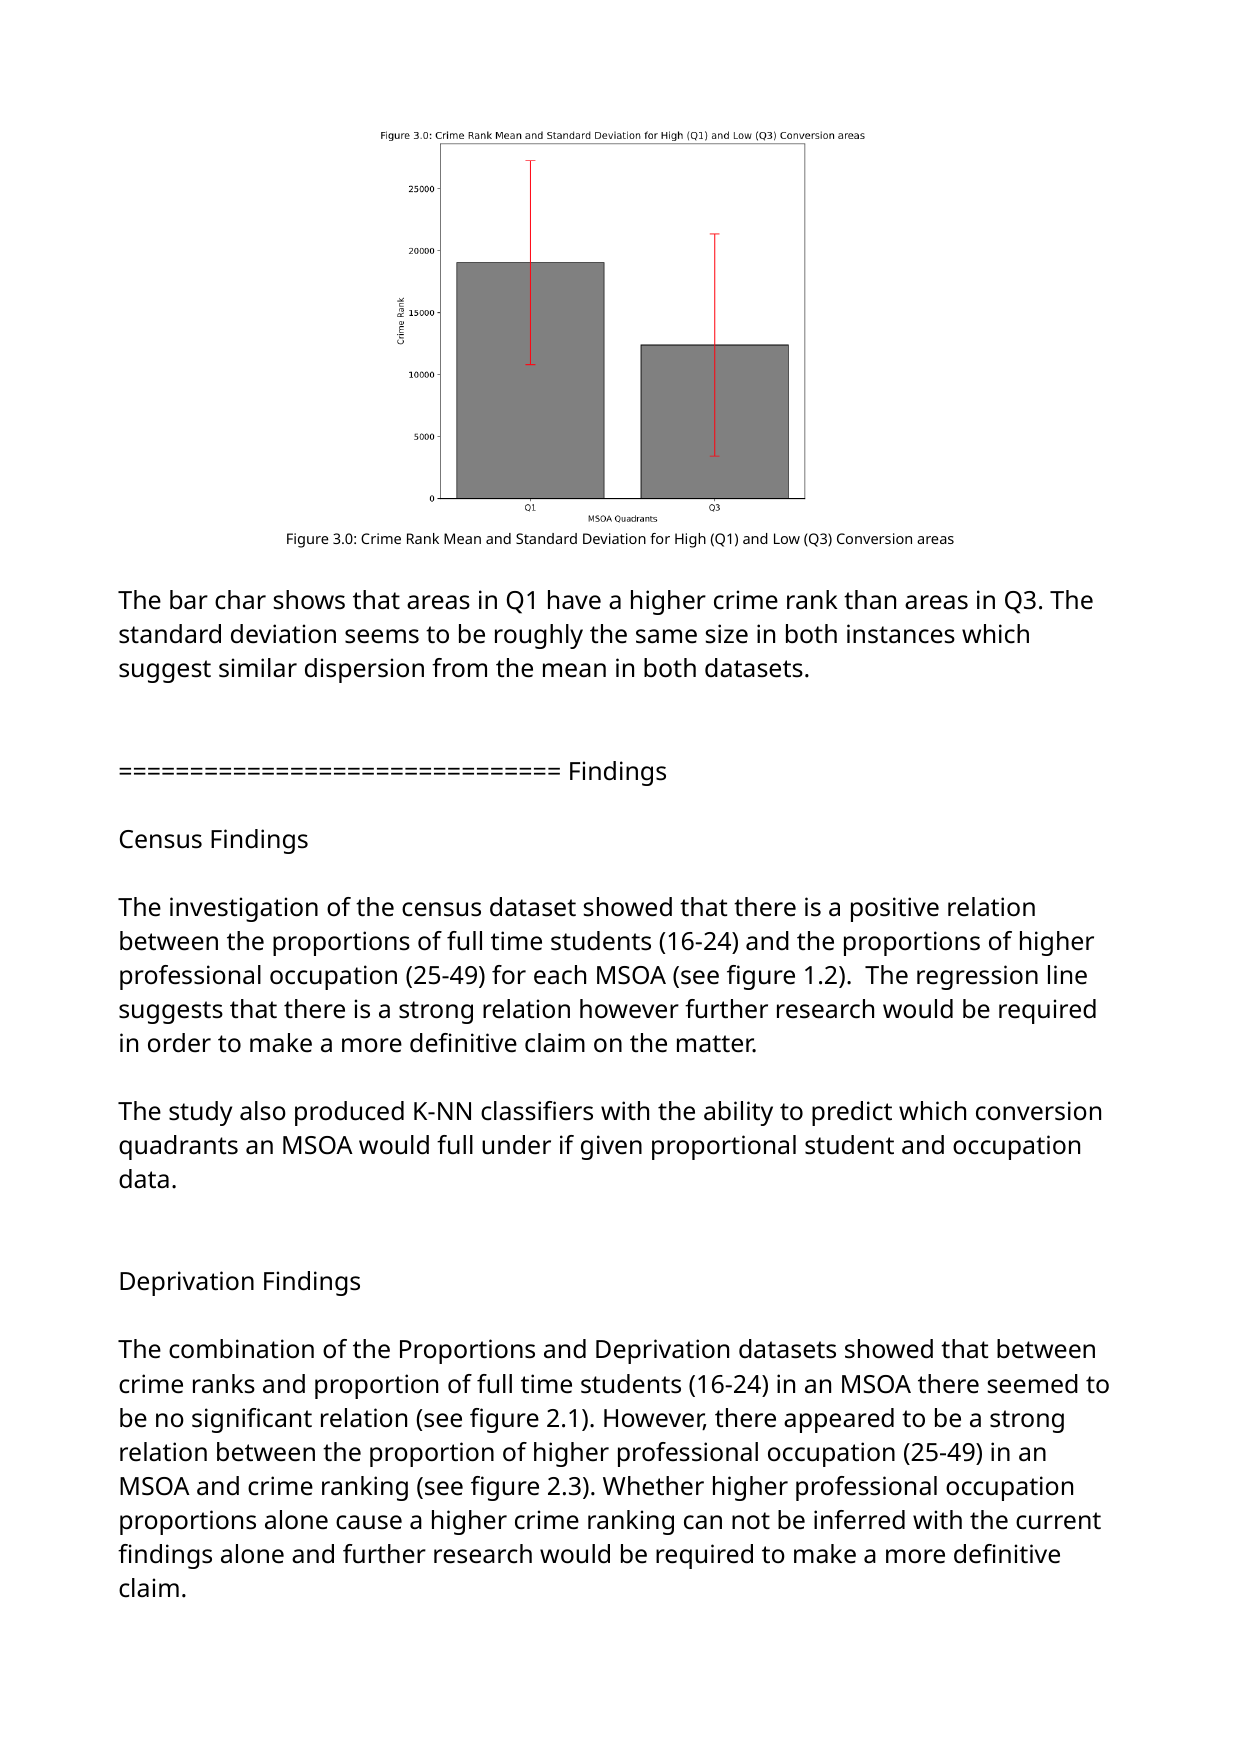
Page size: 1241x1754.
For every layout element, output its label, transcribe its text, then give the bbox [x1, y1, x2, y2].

text The investigation of the census dataset showed that there is a positive relation between the proportions of full time students (16-24) and the proportions of higher professional occupation (25-49) for each MSOA (see figure 1.2). The regression line suggests that there is a strong relation however further research would be required in order to make a more definitive claim on the matter. [118, 889, 1122, 1060]
text Deprivation Findings [118, 1264, 1122, 1298]
text The combination of the Proportions and Deprivation datasets showed that between crime ranks and proportion of full time students (16-24) in an MSOA there seemed to be no significant relation (see figure 2.1). However, there appeared to be a strong relation between the proportion of higher professional occupation (25-49) in an MSOA and crime ranking (see figure 2.3). Whether higher professional occupation proportions alone cause a higher crime ranking can not be inferred with the current findings alone and further research would be required to make a more definitive claim. [118, 1332, 1122, 1605]
picture [360, 118, 880, 529]
text The bar char shows that areas in Q1 have a higher crime rank than areas in Q3. The standard deviation seems to be roughly the same size in both instances which suggest similar dispersion from the mean in both datasets. [118, 583, 1122, 685]
text The study also produced K-NN classifiers with the ability to predict which conversion quadrants an MSOA would full under if given proportional student and occupation data. [118, 1094, 1122, 1196]
text =============================== Findings [118, 753, 1122, 787]
text Figure 3.0: Crime Rank Mean and Standard Deviation for High (Q1) and Low (Q3) Conversion areas [118, 118, 1122, 549]
text Census Findings [118, 821, 1122, 855]
